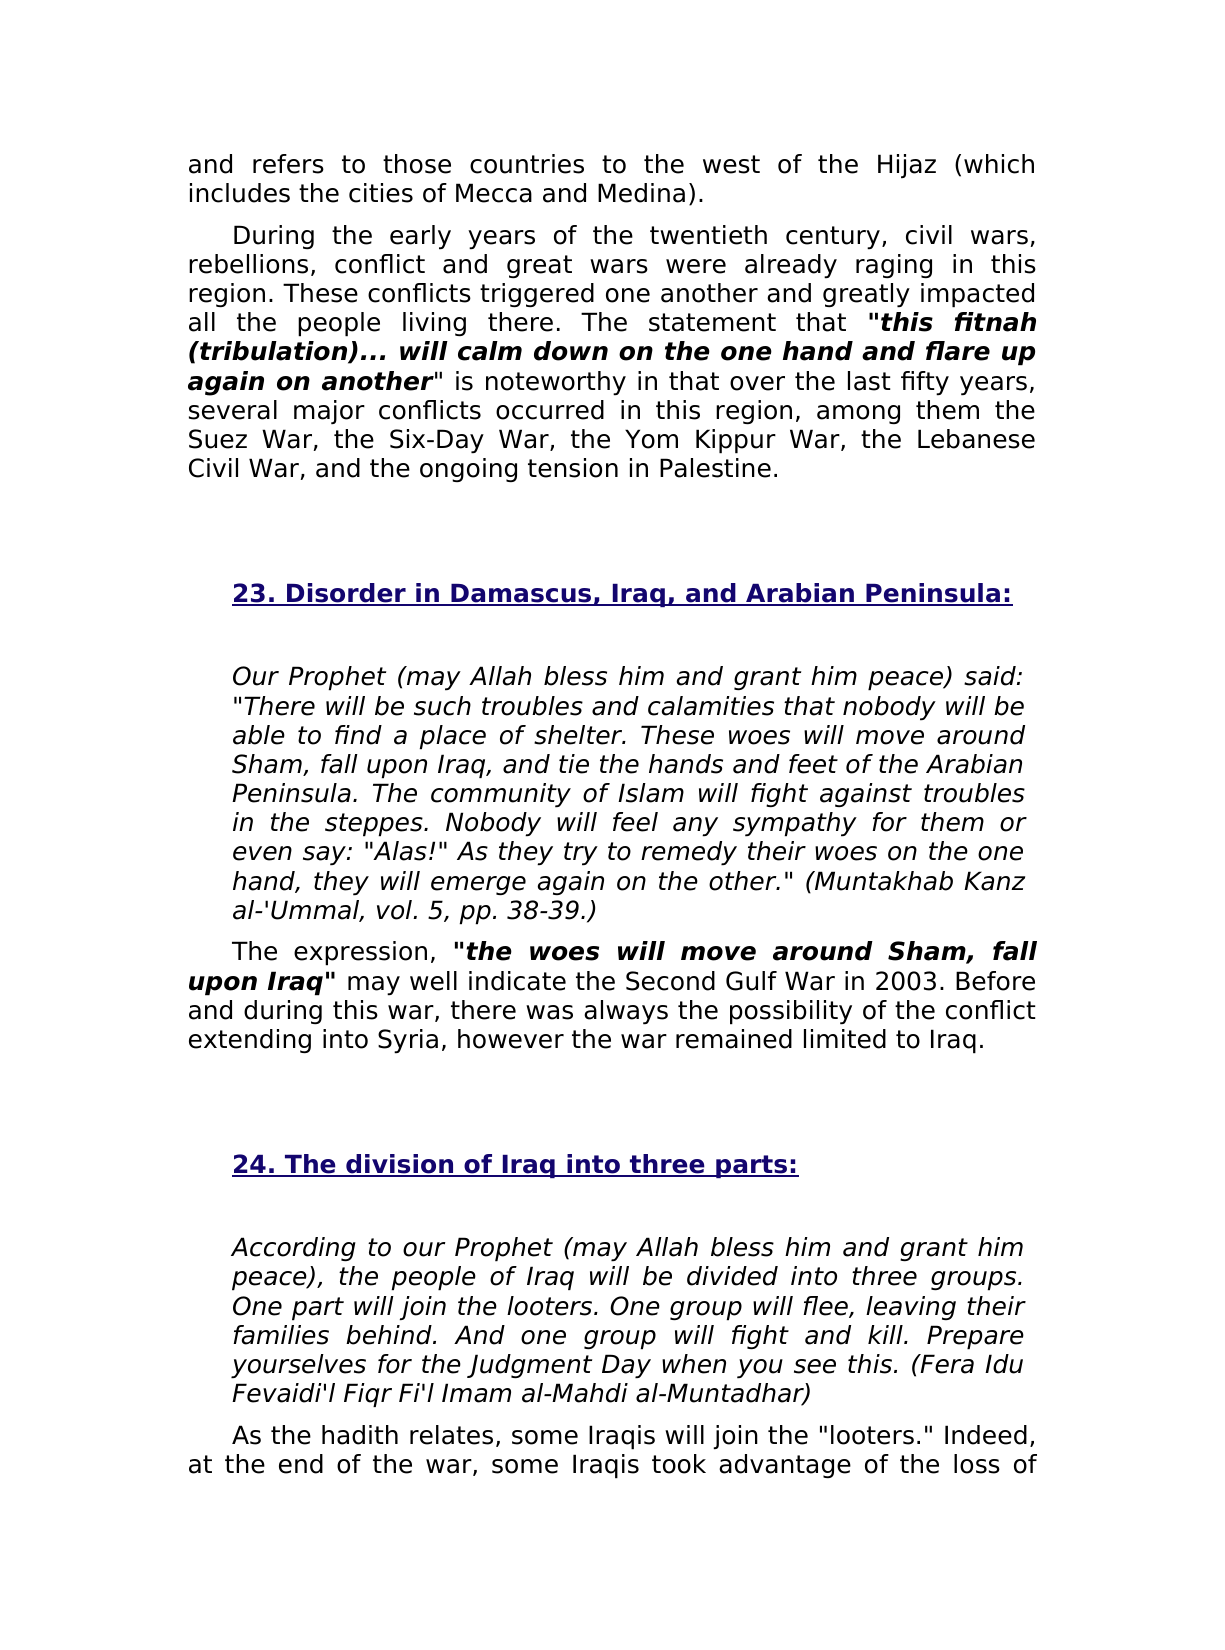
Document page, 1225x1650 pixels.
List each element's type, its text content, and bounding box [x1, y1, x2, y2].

text 24. The division of Iraq into three parts: [187, 1150, 1037, 1179]
text During the early years of the twentieth century, civil wars, rebellions, conflict and great wars were already raging in this region. These conflicts triggered one another and greatly impacted all the people living there. The statement that "this fitnah (tribulation)... will calm down on the one hand and flare up again on another" is noteworthy in that over the last fifty years, several major conflicts occurred in this region, among them the Suez War, the Six-Day War, the Yom Kippur War, the Lebanese Civil War, and the ongoing tension in Palestine. [187, 221, 1037, 483]
text The expression, "the woes will move around Sham, fall upon Iraq" may well indicate the Second Gulf War in 2003. Before and during this war, there was always the possibility of the conflict extending into Syria, however the war remained limited to Iraq. [187, 937, 1037, 1054]
text As the hadith relates, some Iraqis will join the "looters." Indeed, at the end of the war, some Iraqis took advantage of the loss of [187, 1421, 1037, 1479]
text Our Prophet (may Allah bless him and grant him peace) said: "There will be such troubles and calamities that nobody will be able to find a place of shelter. These woes will move around Sham, fall upon Iraq, and tie the hands and feet of the Arabian Peninsula. The community of Islam will fight against troubles in the steppes. Nobody will feel any sympathy for them or even say: "Alas!" As they try to remedy their woes on the one hand, they will emerge again on the other." (Muntakhab Kanz al-'Ummal, vol. 5, pp. 38-39.) [232, 662, 1026, 925]
text 23. Disorder in Damascus, Iraq, and Arabian Peninsula: [187, 579, 1037, 608]
text and refers to those countries to the west of the Hijaz (which includes the cities of Mecca and Medina). [187, 150, 1037, 208]
text According to our Prophet (may Allah bless him and grant him peace), the people of Iraq will be divided into three groups. One part will join the looters. One group will flee, leaving their families behind. And one group will fight and kill. Prepare yourselves for the Judgment Day when you see this. (Fera Idu Fevaidi'l Fiqr Fi'l Imam al-Mahdi al-Muntadhar) [232, 1233, 1026, 1408]
